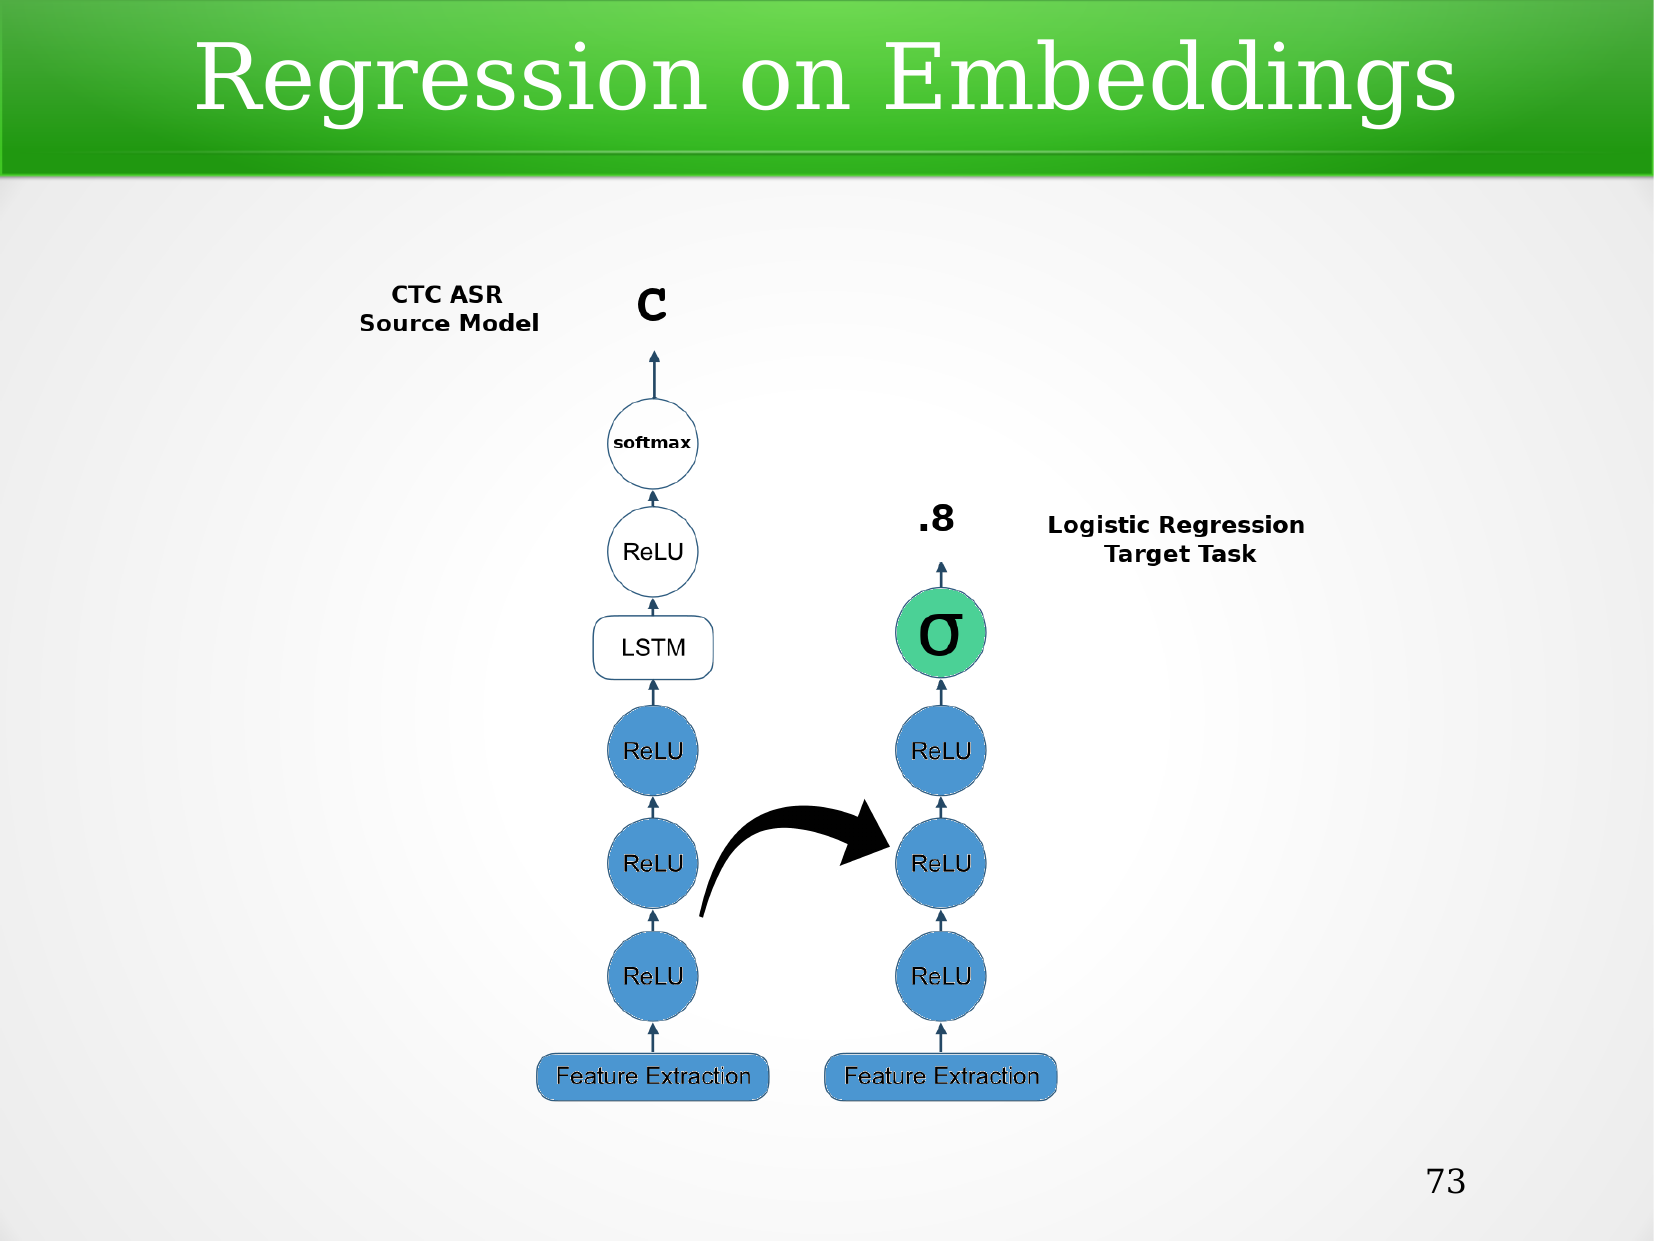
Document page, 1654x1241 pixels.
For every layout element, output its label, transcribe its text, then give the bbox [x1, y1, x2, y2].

title Regression on Embeddings [82, 11, 1571, 154]
picture [0, 0, 1654, 1241]
